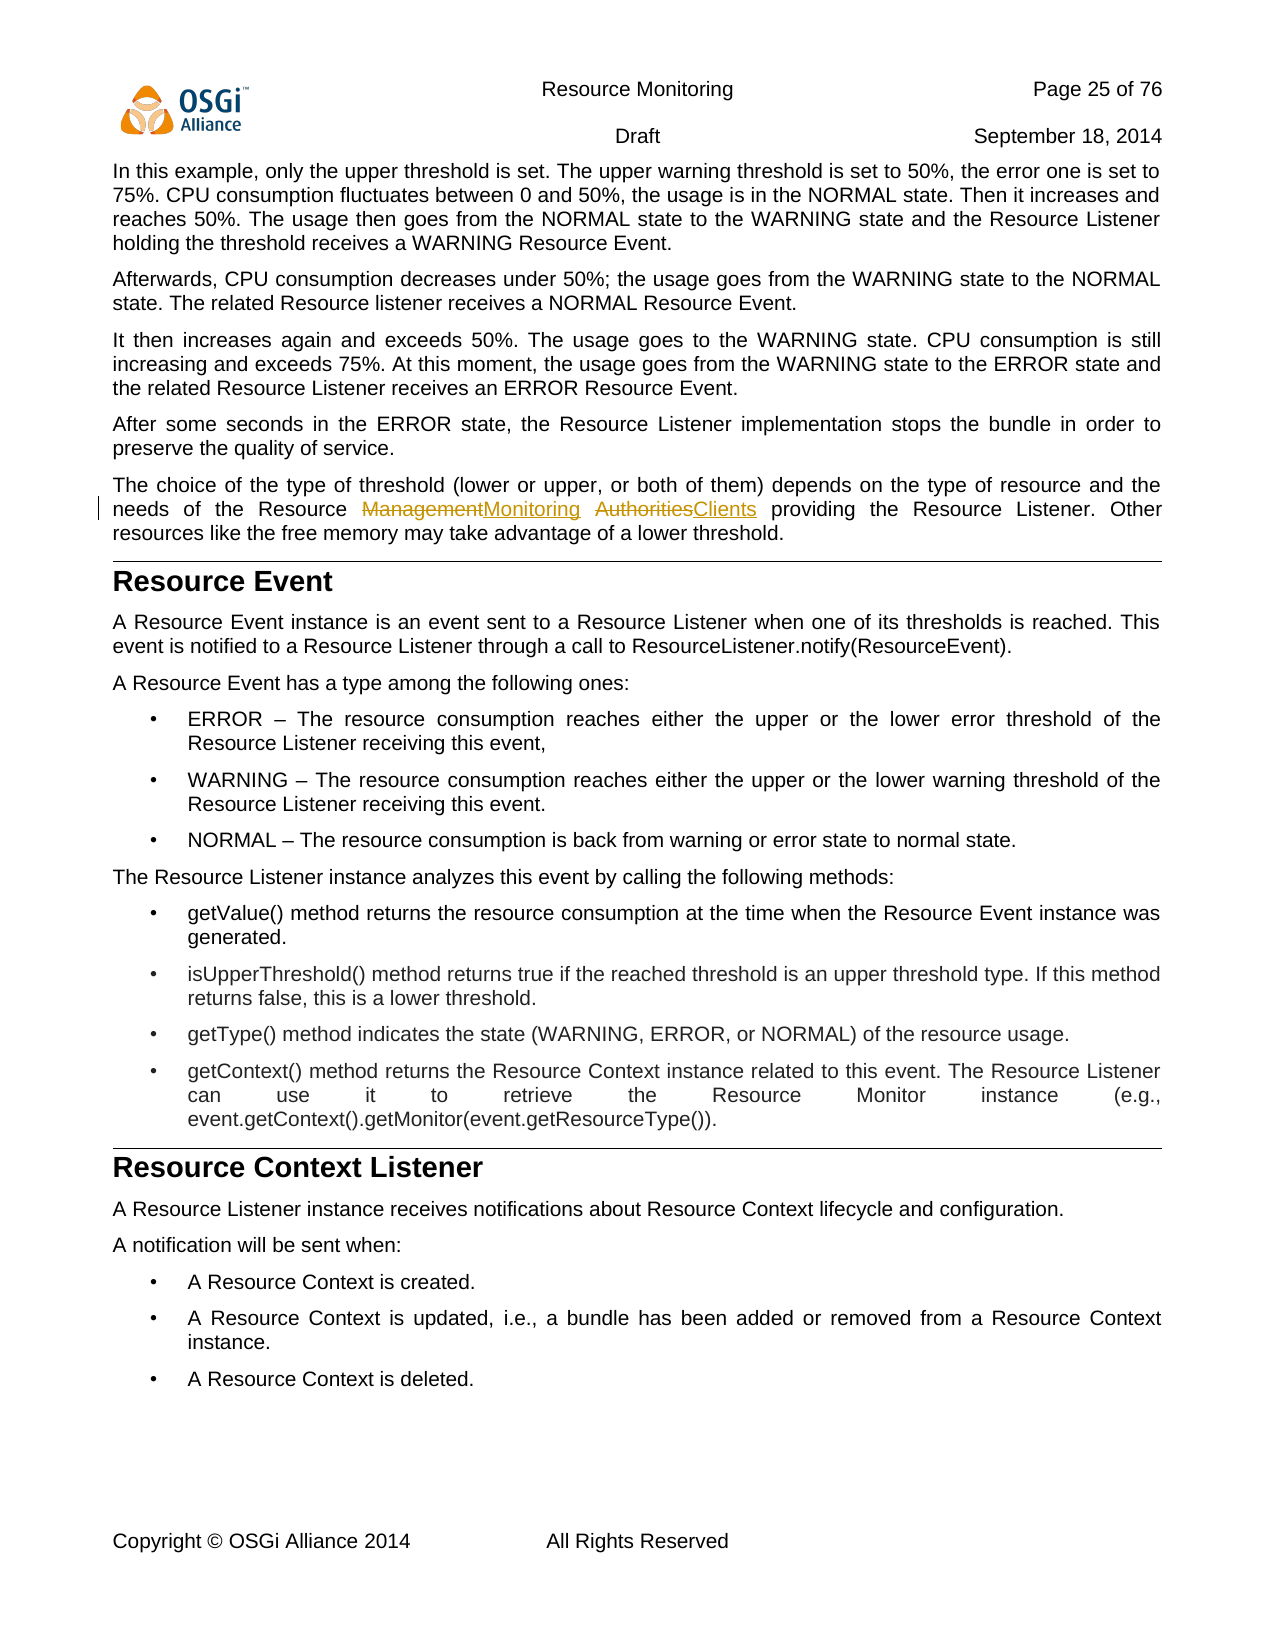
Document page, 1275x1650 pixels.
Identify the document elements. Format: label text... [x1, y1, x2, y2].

list NORMAL – The resource consumption is back from warning or error state to normal state. [150, 828, 1162, 852]
text A Resource Event has a type among the following ones: [112, 671, 1162, 694]
picture [113, 78, 257, 142]
list getValue() method returns the resource consumption at the time when the Resource Event instance was generated. [150, 901, 1162, 949]
list A Resource Context is created. [150, 1269, 1162, 1293]
subtitle Resource Context Listener [112, 1149, 1162, 1184]
text The choice of the type of threshold (lower or upper, or both of them) depends on the type of resource and the needs of the Resource Monitoring Clients providing the Resource Listener. Other resources like the free memory may take advantage of a lower threshold. [112, 472, 1162, 544]
subtitle Resource Event [112, 562, 1162, 598]
text A Resource Listener instance receives notifications about Resource Context lifecycle and configuration. [112, 1197, 1162, 1221]
list A Resource Context is updated, i.e., a bundle has been added or removed from a Resource Context instance. [150, 1306, 1162, 1354]
list getContext() method returns the Resource Context instance related to this event. The Resource Listener can use it to retrieve the Resource Monitor instance (e.g., event.getContext().getMonitor(event.getResourceType()). [150, 1059, 1162, 1131]
text The Resource Listener instance analyzes this event by calling the following methods: [112, 865, 1162, 889]
text After some seconds in the ERROR state, the Resource Listener implementation stops the bundle in order to preserve the quality of service. [112, 412, 1162, 460]
text A notification will be sent when: [112, 1233, 1162, 1257]
list A Resource Context is deleted. [150, 1367, 1162, 1391]
list getType() method indicates the state (WARNING, ERROR, or NORMAL) of the resource usage. [150, 1022, 1162, 1046]
text In this example, only the upper threshold is set. The upper warning threshold is set to 50%, the error one is set to 75%. CPU consumption fluctuates between 0 and 50%, the usage is in the NORMAL state. Then it increases and reaches 50%. The usage then goes from the NORMAL state to the WARNING state and the Resource Listener holding the threshold receives a WARNING Resource Event. [112, 159, 1162, 255]
list ERROR – The resource consumption reaches either the upper or the lower error threshold of the Resource Listener receiving this event, [150, 707, 1162, 755]
text It then increases again and exceeds 50%. The usage goes to the WARNING state. CPU consumption is still increasing and exceeds 75%. At this moment, the usage goes from the WARNING state to the ERROR state and the related Resource Listener receives an ERROR Resource Event. [112, 328, 1162, 399]
list isUpperThreshold() method returns true if the reached threshold is an upper threshold type. If this method returns false, this is a lower threshold. [150, 962, 1162, 1010]
list WARNING – The resource consumption reaches either the upper or the lower warning threshold of the Resource Listener receiving this event. [150, 768, 1162, 816]
text Afterwards, CPU consumption decreases under 50%; the usage goes from the WARNING state to the NORMAL state. The related Resource listener receives a NORMAL Resource Event. [112, 267, 1162, 315]
text A Resource Event instance is an event sent to a Resource Listener when one of its thresholds is reached. This event is notified to a Resource Listener through a call to ResourceListener.notify(ResourceEvent). [112, 610, 1162, 658]
